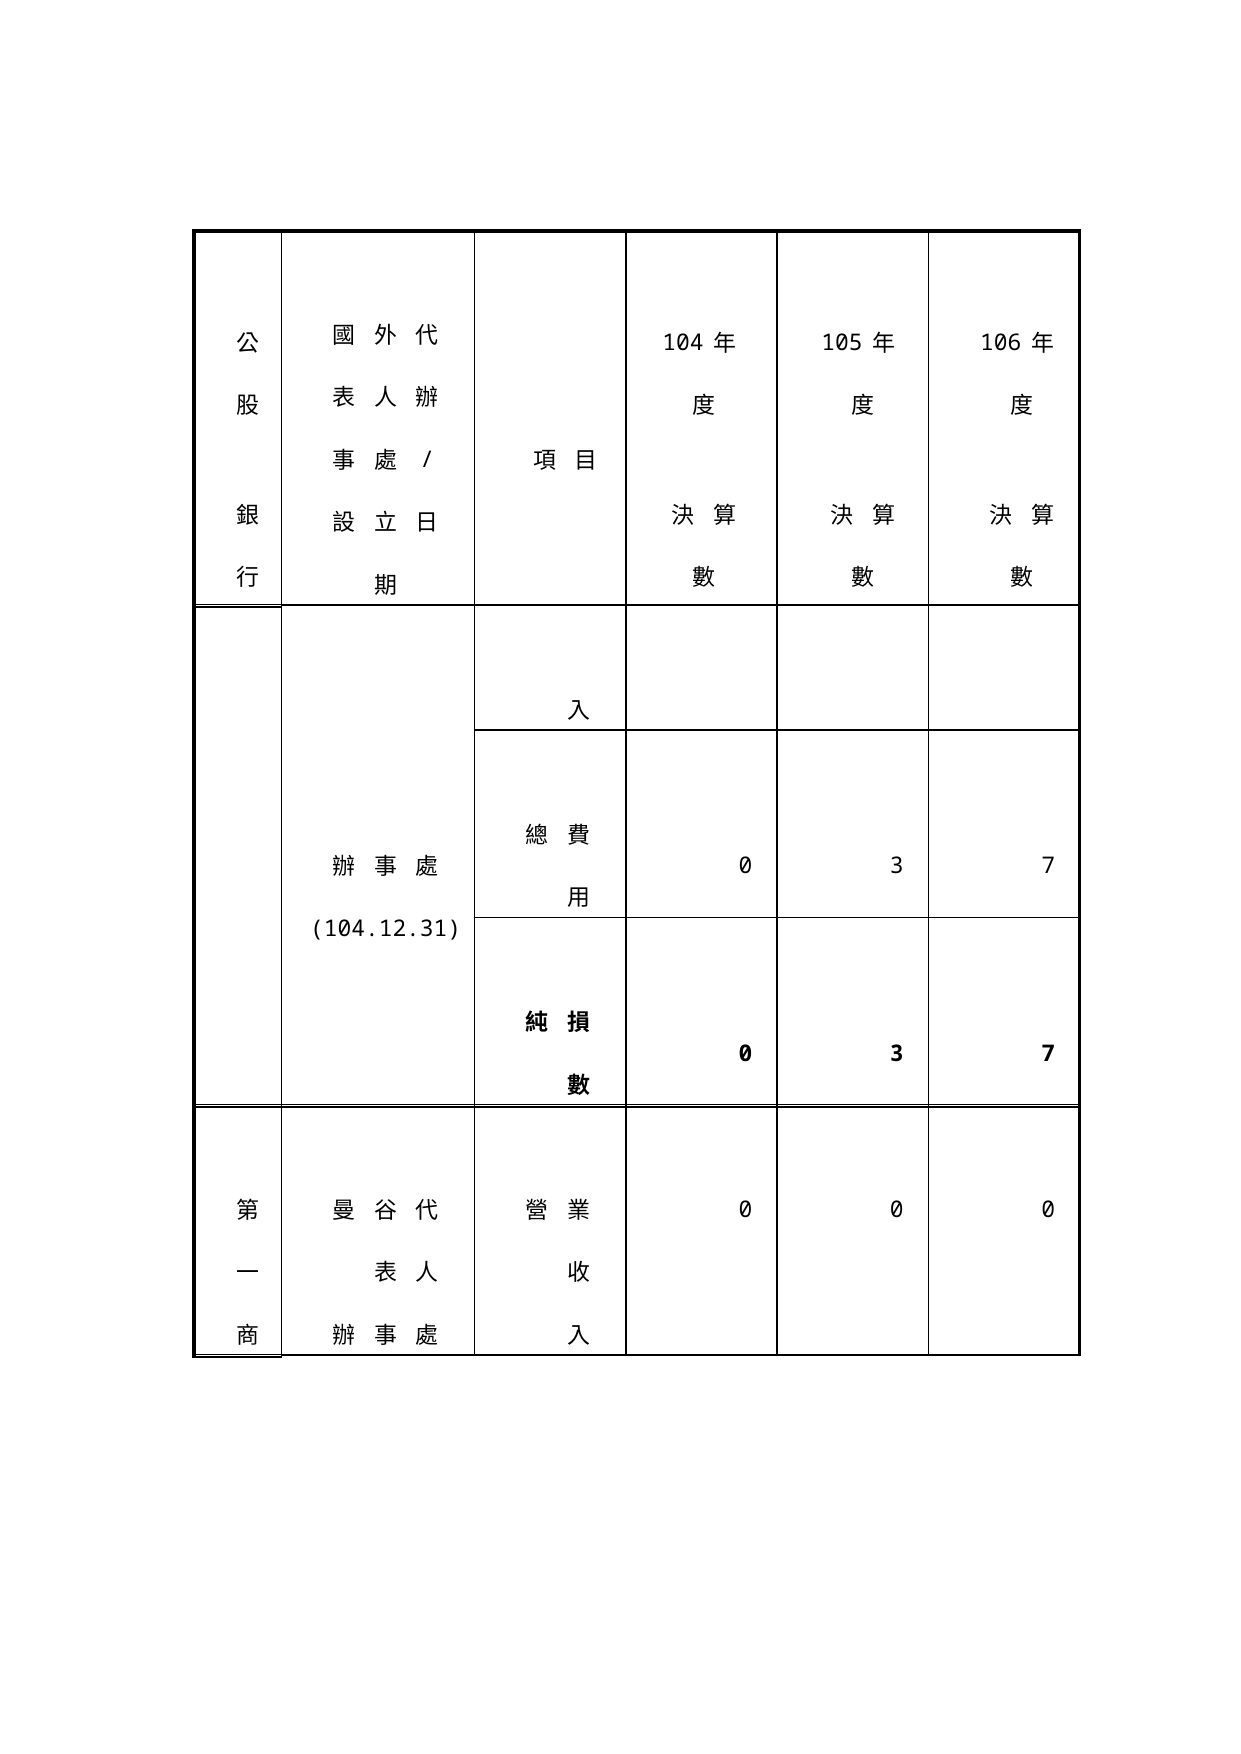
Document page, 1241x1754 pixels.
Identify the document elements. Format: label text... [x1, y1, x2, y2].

table_cell [929, 606, 1078, 729]
table_cell 0 [929, 1108, 1078, 1354]
table_cell 7 [929, 731, 1078, 917]
table_cell [627, 606, 776, 729]
table_cell 0 [627, 918, 776, 1104]
table_cell 總費用 [475, 731, 625, 917]
table_cell 3 [778, 918, 928, 1104]
table_cell [778, 606, 928, 729]
table_cell 入 [475, 606, 625, 729]
table_cell 辦事處 (104.12.31) [282, 606, 474, 1104]
table_cell [196, 608, 281, 1104]
table_header 104年度 決算數 [627, 233, 776, 604]
table_header 項目 [475, 233, 625, 604]
table_cell 曼谷代表人 辦事處 [282, 1108, 474, 1354]
table_cell 7 [929, 918, 1078, 1104]
table_cell 營業收入 [475, 1108, 625, 1354]
table_header 公股 銀行 [196, 233, 281, 604]
table_cell 純損數 [475, 918, 625, 1104]
table_cell 0 [627, 1108, 776, 1354]
table_cell 0 [778, 1108, 928, 1354]
table_header 105年度 決算數 [778, 233, 928, 604]
table_header 國外代表人辦事處/設立日期 [282, 233, 474, 604]
table_cell 0 [627, 731, 776, 917]
table_cell 3 [778, 731, 928, 917]
table_header 106年度 決算數 [929, 233, 1078, 604]
table_cell 第一商 [196, 1108, 281, 1354]
